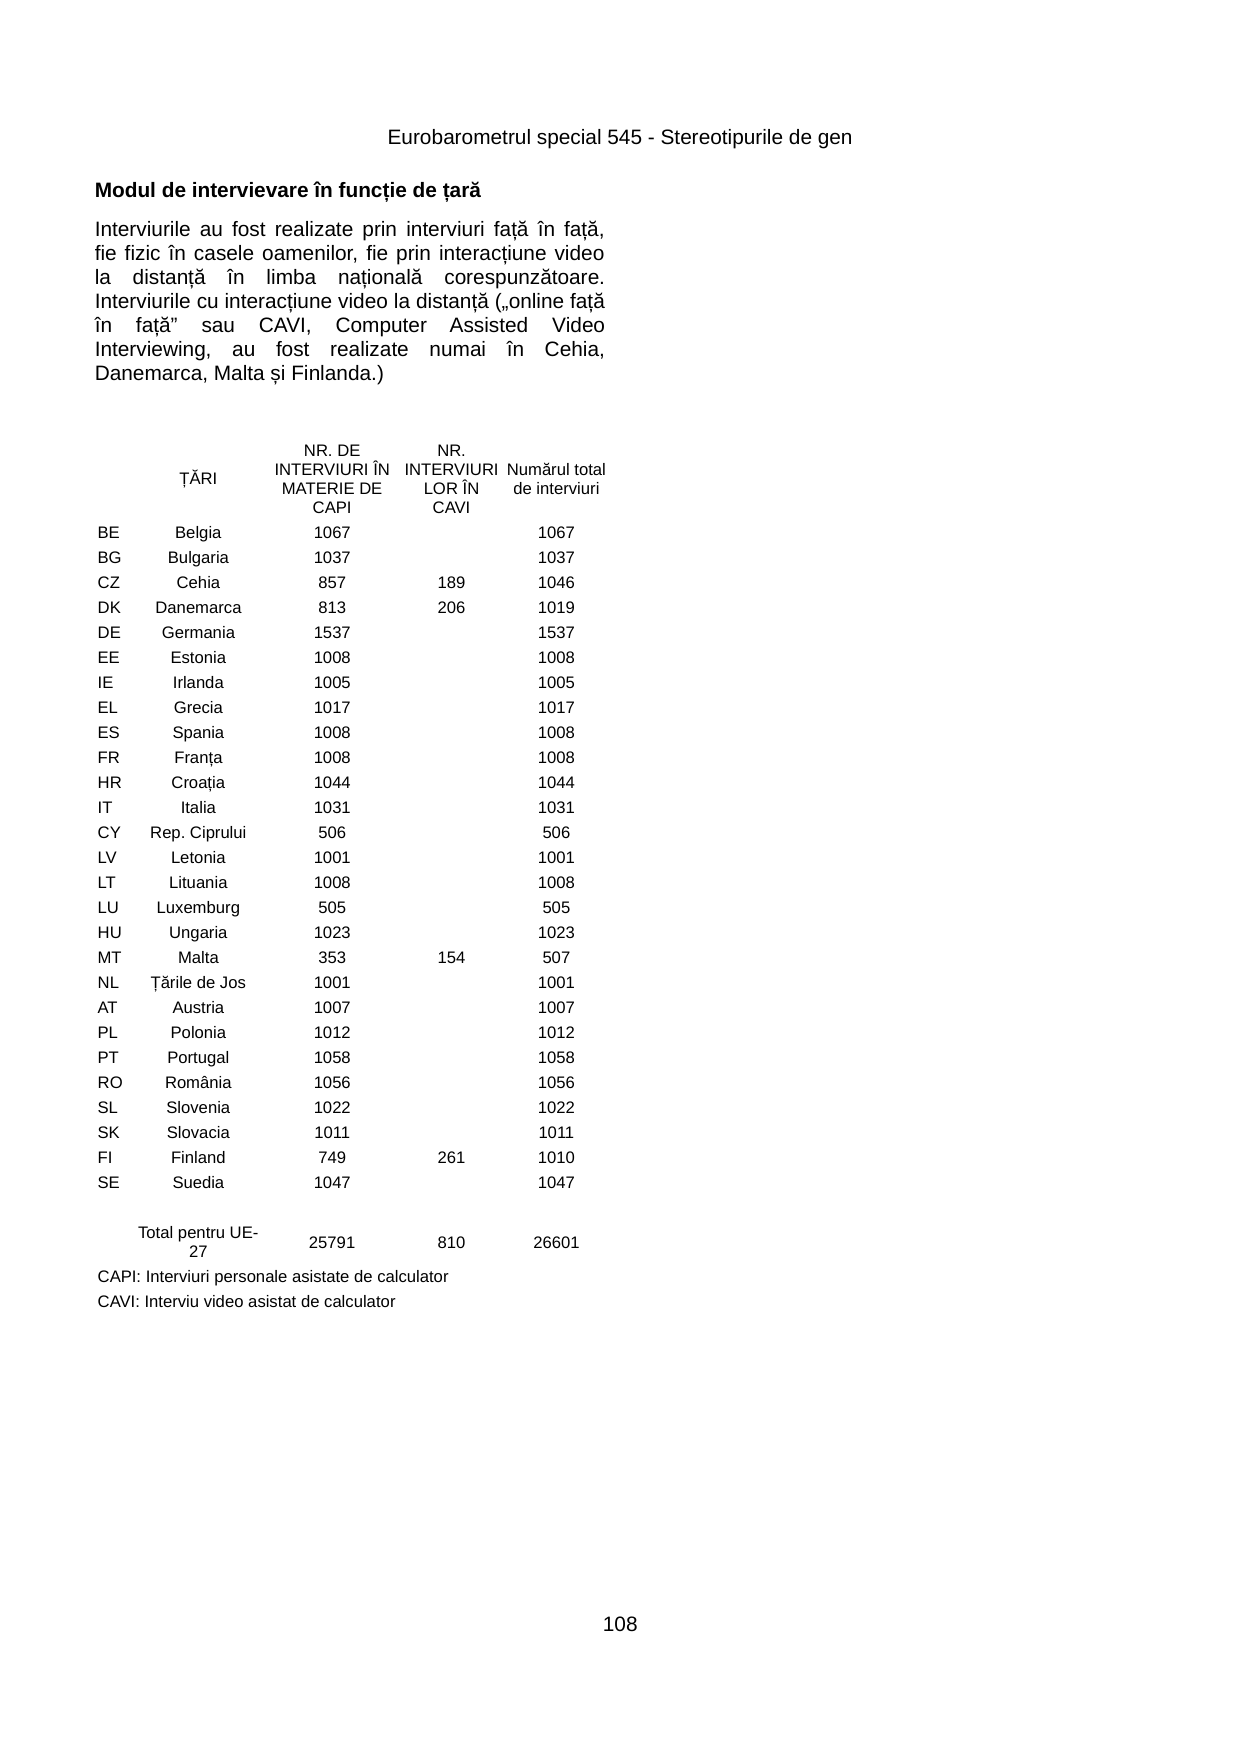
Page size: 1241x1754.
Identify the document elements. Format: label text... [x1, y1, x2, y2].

table_cell MT [95, 945, 133, 970]
table_cell SL [95, 1095, 133, 1120]
table_cell [400, 995, 502, 1020]
table_cell Luxemburg [133, 895, 263, 920]
table_cell 813 [264, 595, 400, 620]
table_cell Polonia [133, 1020, 263, 1045]
table_cell 1008 [264, 645, 400, 670]
table_cell CAPI: Interviuri personale asistate de calculator [95, 1264, 610, 1289]
table_cell [400, 520, 502, 545]
table_cell DK [95, 595, 133, 620]
table_cell Italia [133, 795, 263, 820]
table_cell [400, 720, 502, 745]
table_cell 1067 [502, 520, 610, 545]
text Modul de intervievare în funcție de țară [94, 178, 605, 202]
table_cell [400, 770, 502, 795]
table_cell România [133, 1070, 263, 1095]
table_cell 1047 [502, 1170, 610, 1195]
table_cell [133, 1195, 263, 1220]
table_cell 810 [400, 1220, 502, 1264]
table_cell 1008 [502, 745, 610, 770]
table_cell Irlanda [133, 670, 263, 695]
table_cell 1007 [502, 995, 610, 1020]
table_cell 1001 [264, 970, 400, 995]
table_cell [400, 1195, 502, 1220]
table_cell 1037 [264, 545, 400, 570]
table_cell [400, 745, 502, 770]
table_cell Slovacia [133, 1120, 263, 1145]
table_cell 506 [502, 820, 610, 845]
table_cell Finland [133, 1145, 263, 1170]
table_cell Ungaria [133, 920, 263, 945]
table_header ȚĂRI [133, 438, 263, 520]
table_cell Portugal [133, 1045, 263, 1070]
table_cell DE [95, 620, 133, 645]
table_cell 857 [264, 570, 400, 595]
table_cell 1022 [264, 1095, 400, 1120]
table_cell Bulgaria [133, 545, 263, 570]
table_cell Cehia [133, 570, 263, 595]
table_cell RO [95, 1070, 133, 1095]
table_cell 1023 [502, 920, 610, 945]
table_cell 1008 [264, 745, 400, 770]
table_cell [400, 1095, 502, 1120]
table_cell 1012 [264, 1020, 400, 1045]
table_cell 1019 [502, 595, 610, 620]
table_header [95, 438, 133, 520]
table_cell 507 [502, 945, 610, 970]
table_cell Estonia [133, 645, 263, 670]
table_cell [400, 1170, 502, 1195]
table_cell [400, 1045, 502, 1070]
table_cell Letonia [133, 845, 263, 870]
table_cell 261 [400, 1145, 502, 1170]
table_cell [502, 1195, 610, 1220]
table_cell SE [95, 1170, 133, 1195]
table_cell 154 [400, 945, 502, 970]
table_cell Lituania [133, 870, 263, 895]
table_cell 1058 [502, 1045, 610, 1070]
table_cell 26601 [502, 1220, 610, 1264]
table_cell CZ [95, 570, 133, 595]
table_cell 1537 [502, 620, 610, 645]
table_cell 189 [400, 570, 502, 595]
table_header Numărul total de interviuri [502, 438, 610, 520]
table_cell 1031 [264, 795, 400, 820]
table_cell 1011 [264, 1120, 400, 1145]
table_cell 1067 [264, 520, 400, 545]
table_cell [400, 620, 502, 645]
table_cell Franța [133, 745, 263, 770]
table_cell 206 [400, 595, 502, 620]
table_cell 1008 [502, 870, 610, 895]
table_cell 1017 [264, 695, 400, 720]
table_cell 1008 [264, 720, 400, 745]
table_cell 1007 [264, 995, 400, 1020]
table_cell 1001 [502, 845, 610, 870]
table_header NR. INTERVIURILOR ÎN CAVI [400, 438, 502, 520]
table_cell Croația [133, 770, 263, 795]
table_cell LU [95, 895, 133, 920]
table_cell 1011 [502, 1120, 610, 1145]
table_cell [400, 645, 502, 670]
table_cell BG [95, 545, 133, 570]
table_cell EL [95, 695, 133, 720]
table_cell [95, 1220, 133, 1264]
table_cell Danemarca [133, 595, 263, 620]
table_cell Germania [133, 620, 263, 645]
table_cell [95, 1195, 133, 1220]
table_cell AT [95, 995, 133, 1020]
table_cell NL [95, 970, 133, 995]
table_cell 25791 [264, 1220, 400, 1264]
table_cell [400, 845, 502, 870]
table_cell [400, 795, 502, 820]
table_cell 1008 [502, 720, 610, 745]
table_cell 749 [264, 1145, 400, 1170]
table_cell LT [95, 870, 133, 895]
table_cell EE [95, 645, 133, 670]
table_cell 1044 [502, 770, 610, 795]
table_cell [400, 870, 502, 895]
table_cell FR [95, 745, 133, 770]
table_cell Austria [133, 995, 263, 1020]
table_cell [400, 1020, 502, 1045]
table_cell PL [95, 1020, 133, 1045]
table_cell HU [95, 920, 133, 945]
table_cell [400, 920, 502, 945]
table_cell 1008 [264, 870, 400, 895]
table_cell 1012 [502, 1020, 610, 1045]
table_cell Rep. Ciprului [133, 820, 263, 845]
table_cell Țările de Jos [133, 970, 263, 995]
table_cell 1044 [264, 770, 400, 795]
table_cell 1056 [264, 1070, 400, 1095]
table_cell 1005 [264, 670, 400, 695]
table_cell 505 [264, 895, 400, 920]
table_cell [400, 820, 502, 845]
table_cell 506 [264, 820, 400, 845]
table_header NR. DE INTERVIURI ÎN MATERIE DE CAPI [264, 438, 400, 520]
table_cell 1010 [502, 1145, 610, 1170]
table_cell 1017 [502, 695, 610, 720]
table_cell LV [95, 845, 133, 870]
table_cell CAVI: Interviu video asistat de calculator [95, 1289, 610, 1314]
table_cell [400, 1070, 502, 1095]
table_cell Belgia [133, 520, 263, 545]
table_cell SK [95, 1120, 133, 1145]
table_cell 505 [502, 895, 610, 920]
table_cell Grecia [133, 695, 263, 720]
table_cell 1056 [502, 1070, 610, 1095]
table_cell 1001 [502, 970, 610, 995]
table_cell Slovenia [133, 1095, 263, 1120]
table_cell Malta [133, 945, 263, 970]
table_cell [400, 970, 502, 995]
table_cell 1031 [502, 795, 610, 820]
table_cell [400, 545, 502, 570]
table_cell 1023 [264, 920, 400, 945]
table_cell FI [95, 1145, 133, 1170]
table_cell Spania [133, 720, 263, 745]
table_cell 1008 [502, 645, 610, 670]
table_cell 1537 [264, 620, 400, 645]
table_cell 1058 [264, 1045, 400, 1070]
table_cell 1046 [502, 570, 610, 595]
table_cell [400, 670, 502, 695]
table_cell [400, 895, 502, 920]
table_cell HR [95, 770, 133, 795]
table_cell Suedia [133, 1170, 263, 1195]
table_cell PT [95, 1045, 133, 1070]
table_cell IE [95, 670, 133, 695]
table_cell 1037 [502, 545, 610, 570]
table_cell ES [95, 720, 133, 745]
table_cell 353 [264, 945, 400, 970]
table_cell CY [95, 820, 133, 845]
table_cell BE [95, 520, 133, 545]
table_cell Total pentru UE-27 [133, 1220, 263, 1264]
table_cell [264, 1195, 400, 1220]
table_cell 1022 [502, 1095, 610, 1120]
table_cell [400, 695, 502, 720]
table_cell 1001 [264, 845, 400, 870]
text Interviurile au fost realizate prin interviuri față în față, fie fizic în casele oamenilor, fie prin interacțiune video la distanță în limba națională corespunzătoare. Interviurile cu interacțiune video la distanță („online față în față” sau CAVI, Computer Assisted Video Interviewing, au fost realizate numai în Cehia, Danemarca, Malta și Finlanda.) [94, 217, 605, 384]
table_cell 1047 [264, 1170, 400, 1195]
table_cell 1005 [502, 670, 610, 695]
table_cell [400, 1120, 502, 1145]
table_cell IT [95, 795, 133, 820]
